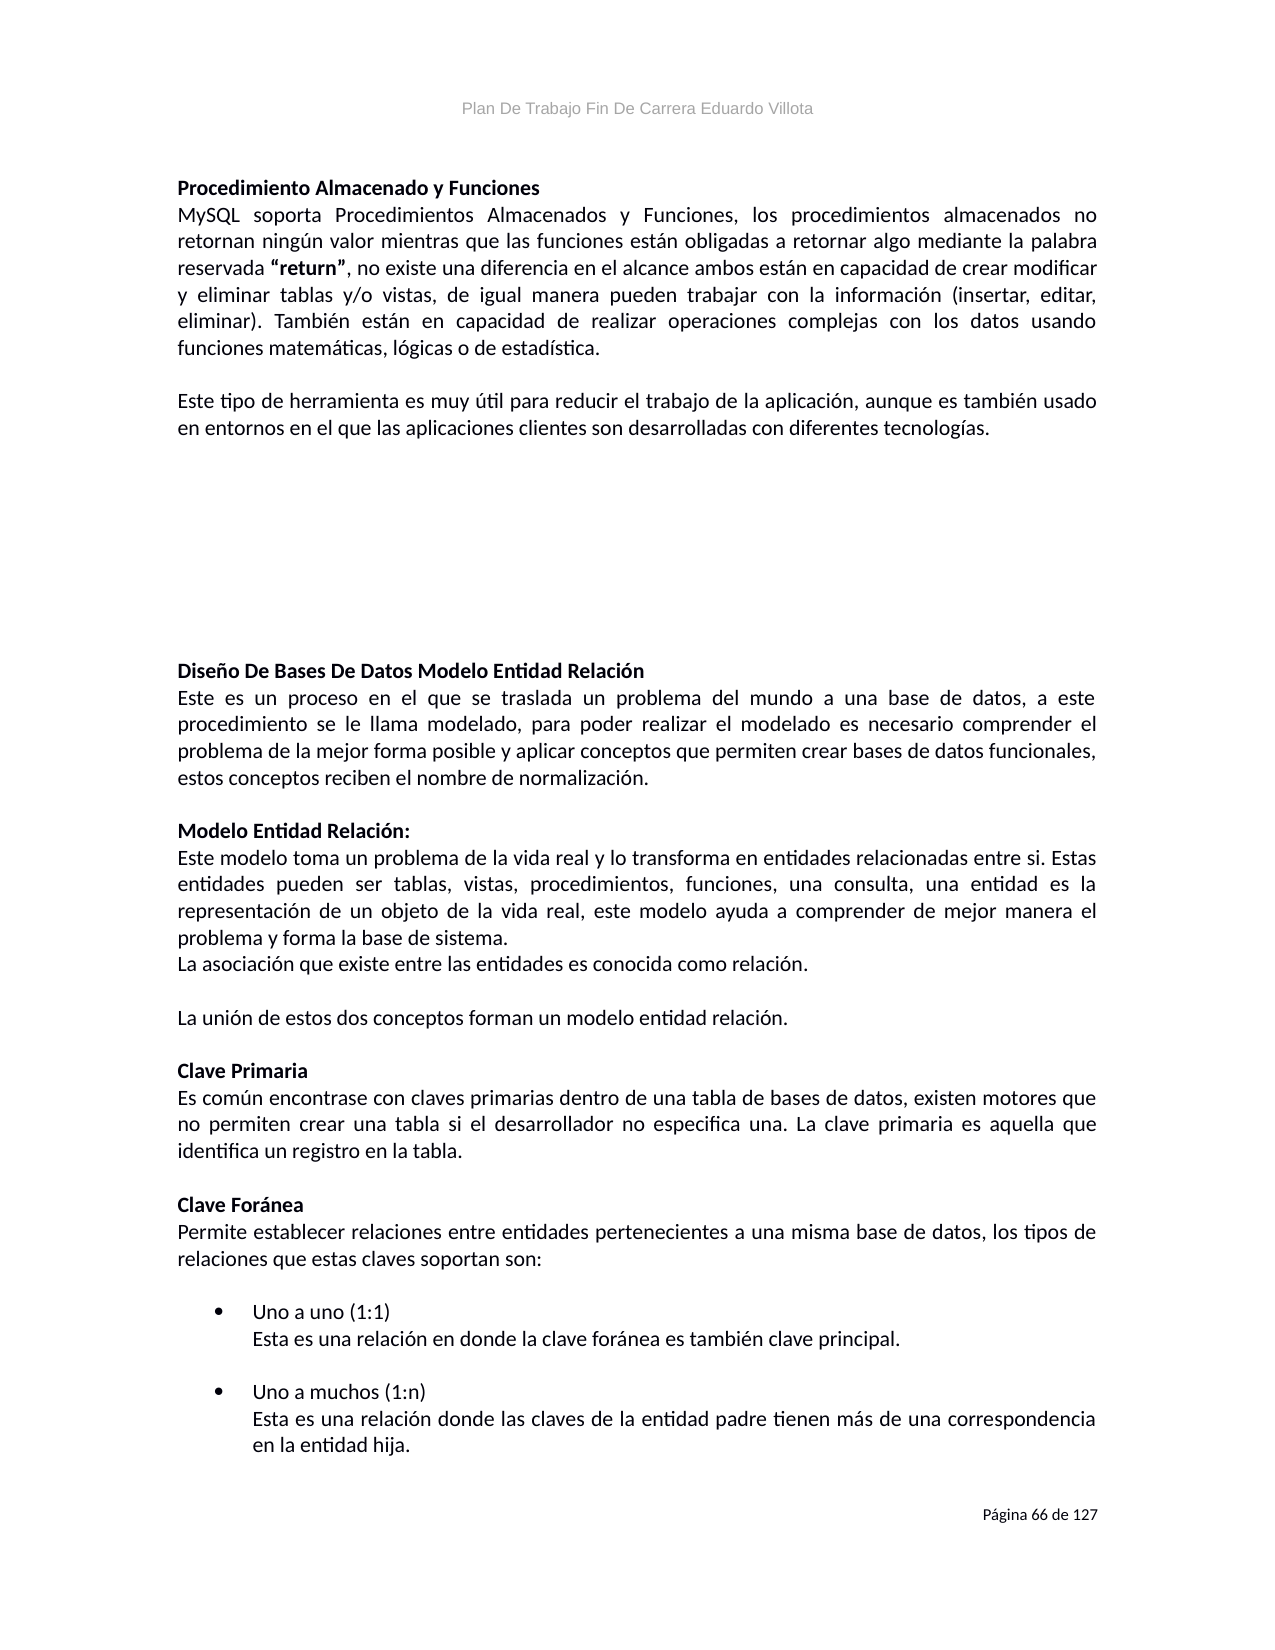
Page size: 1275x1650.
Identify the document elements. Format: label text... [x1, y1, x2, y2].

text Procedimiento Almacenado y Funciones [177, 174, 1098, 201]
text Diseño De Bases De Datos Modelo Entidad Relación [177, 657, 1098, 684]
list Uno a uno (1:1) [215, 1298, 1098, 1325]
list Esta es una relación en donde la clave foránea es también clave principal. [252, 1325, 1098, 1352]
text Este modelo toma un problema de la vida real y lo transforma en entidades relacionadas entre si. Estas entidades pueden ser tablas, vistas, procedimientos, funciones, una consulta, una entidad es la representación de un objeto de la vida real, este modelo ayuda a comprender de mejor manera el problema y forma la base de sistema. [177, 844, 1098, 950]
text Clave Foránea [177, 1192, 1098, 1218]
text MySQL soporta Procedimientos Almacenados y Funciones, los procedimientos almacenados no retornan ningún valor mientras que las funciones están obligadas a retornar algo mediante la palabra reservada “return”, no existe una diferencia en el alcance ambos están en capacidad de crear modificar y eliminar tablas y/o vistas, de igual manera pueden trabajar con la información (insertar, editar, eliminar). También están en capacidad de realizar operaciones complejas con los datos usando funciones matemáticas, lógicas o de estadística. [177, 201, 1098, 361]
list Uno a muchos (1:n) [215, 1378, 1098, 1405]
text La unión de estos dos conceptos forman un modelo entidad relación. [177, 1004, 1098, 1030]
list Esta es una relación donde las claves de la entidad padre tienen más de una correspondencia en la entidad hija. [252, 1405, 1098, 1458]
text Permite establecer relaciones entre entidades pertenecientes a una misma base de datos, los tipos de relaciones que estas claves soportan son: [177, 1218, 1098, 1272]
text Clave Primaria [177, 1057, 1098, 1084]
text Este es un proceso en el que se traslada un problema del mundo a una base de datos, a este procedimiento se le llama modelado, para poder realizar el modelado es necesario comprender el problema de la mejor forma posible y aplicar conceptos que permiten crear bases de datos funcionales, estos conceptos reciben el nombre de normalización. [177, 684, 1098, 790]
text La asociación que existe entre las entidades es conocida como relación. [177, 950, 1098, 977]
text Es común encontrase con claves primarias dentro de una tabla de bases de datos, existen motores que no permiten crear una tabla si el desarrollador no especifica una. La clave primaria es aquella que identifica un registro en la tabla. [177, 1084, 1098, 1164]
text Modelo Entidad Relación: [177, 817, 1098, 844]
text Este tipo de herramienta es muy útil para reducir el trabajo de la aplicación, aunque es también usado en entornos en el que las aplicaciones clientes son desarrolladas con diferentes tecnologías. [177, 388, 1098, 441]
